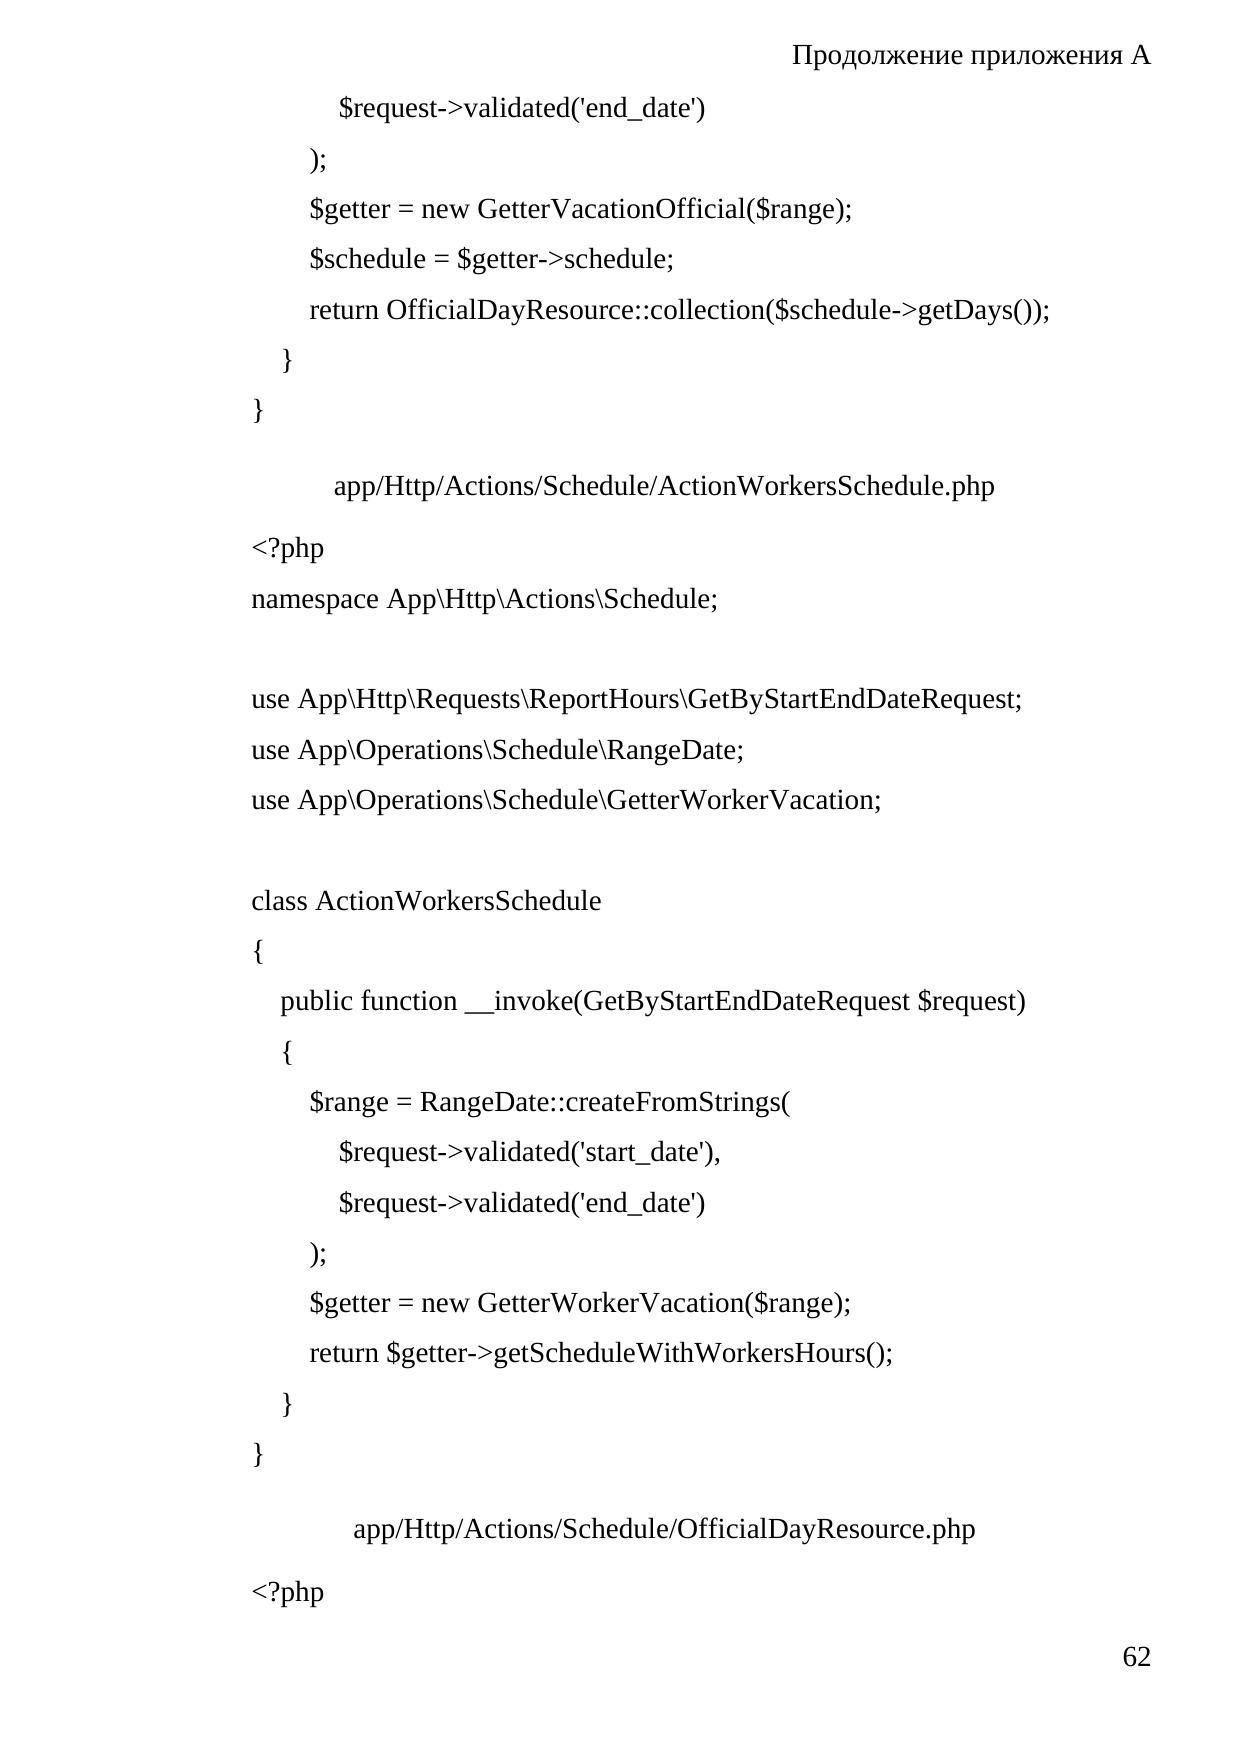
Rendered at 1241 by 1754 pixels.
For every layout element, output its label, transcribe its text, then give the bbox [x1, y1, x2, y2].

text } [177, 1386, 1152, 1419]
text return $getter->getScheduleWithWorkersHours(); [177, 1336, 1152, 1369]
text <?php [177, 531, 1152, 564]
text $getter = new GetterVacationOfficial($range); [177, 191, 1152, 225]
subtitle app/Http/Actions/Sсhedule/OfficialDayResource.php [177, 1512, 1152, 1545]
text $range = RangeDate::createFromStrings( [177, 1084, 1152, 1118]
text $request->validated('end_date') [177, 91, 1152, 124]
text } [177, 392, 1152, 426]
text { [177, 1034, 1152, 1067]
text $request->validated('end_date') [177, 1185, 1152, 1218]
text public function __invoke(GetByStartEndDateRequest $request) [177, 983, 1152, 1017]
text class ActionWorkersSchedule [177, 883, 1152, 916]
text namespace App\Http\Actions\Sсhedule; [177, 581, 1152, 614]
text } [177, 342, 1152, 376]
text use App\Operations\Schedule\GetterWorkerVacation; [177, 782, 1152, 816]
text ); [177, 141, 1152, 174]
text <?php [177, 1574, 1152, 1608]
text return OfficialDayResource::collection($schedule->getDays()); [177, 292, 1152, 325]
text use App\Operations\Schedule\RangeDate; [177, 732, 1152, 765]
text $request->validated('start_date'), [177, 1134, 1152, 1168]
text $getter = new GetterWorkerVacation($range); [177, 1285, 1152, 1319]
text } [177, 1436, 1152, 1470]
text { [177, 933, 1152, 967]
text ); [177, 1235, 1152, 1268]
text $schedule = $getter->schedule; [177, 242, 1152, 275]
text use App\Http\Requests\ReportHours\GetByStartEndDateRequest; [177, 682, 1152, 715]
subtitle app/Http/Actions/Sсhedule/ActionWorkersSchedule.php [177, 468, 1152, 501]
